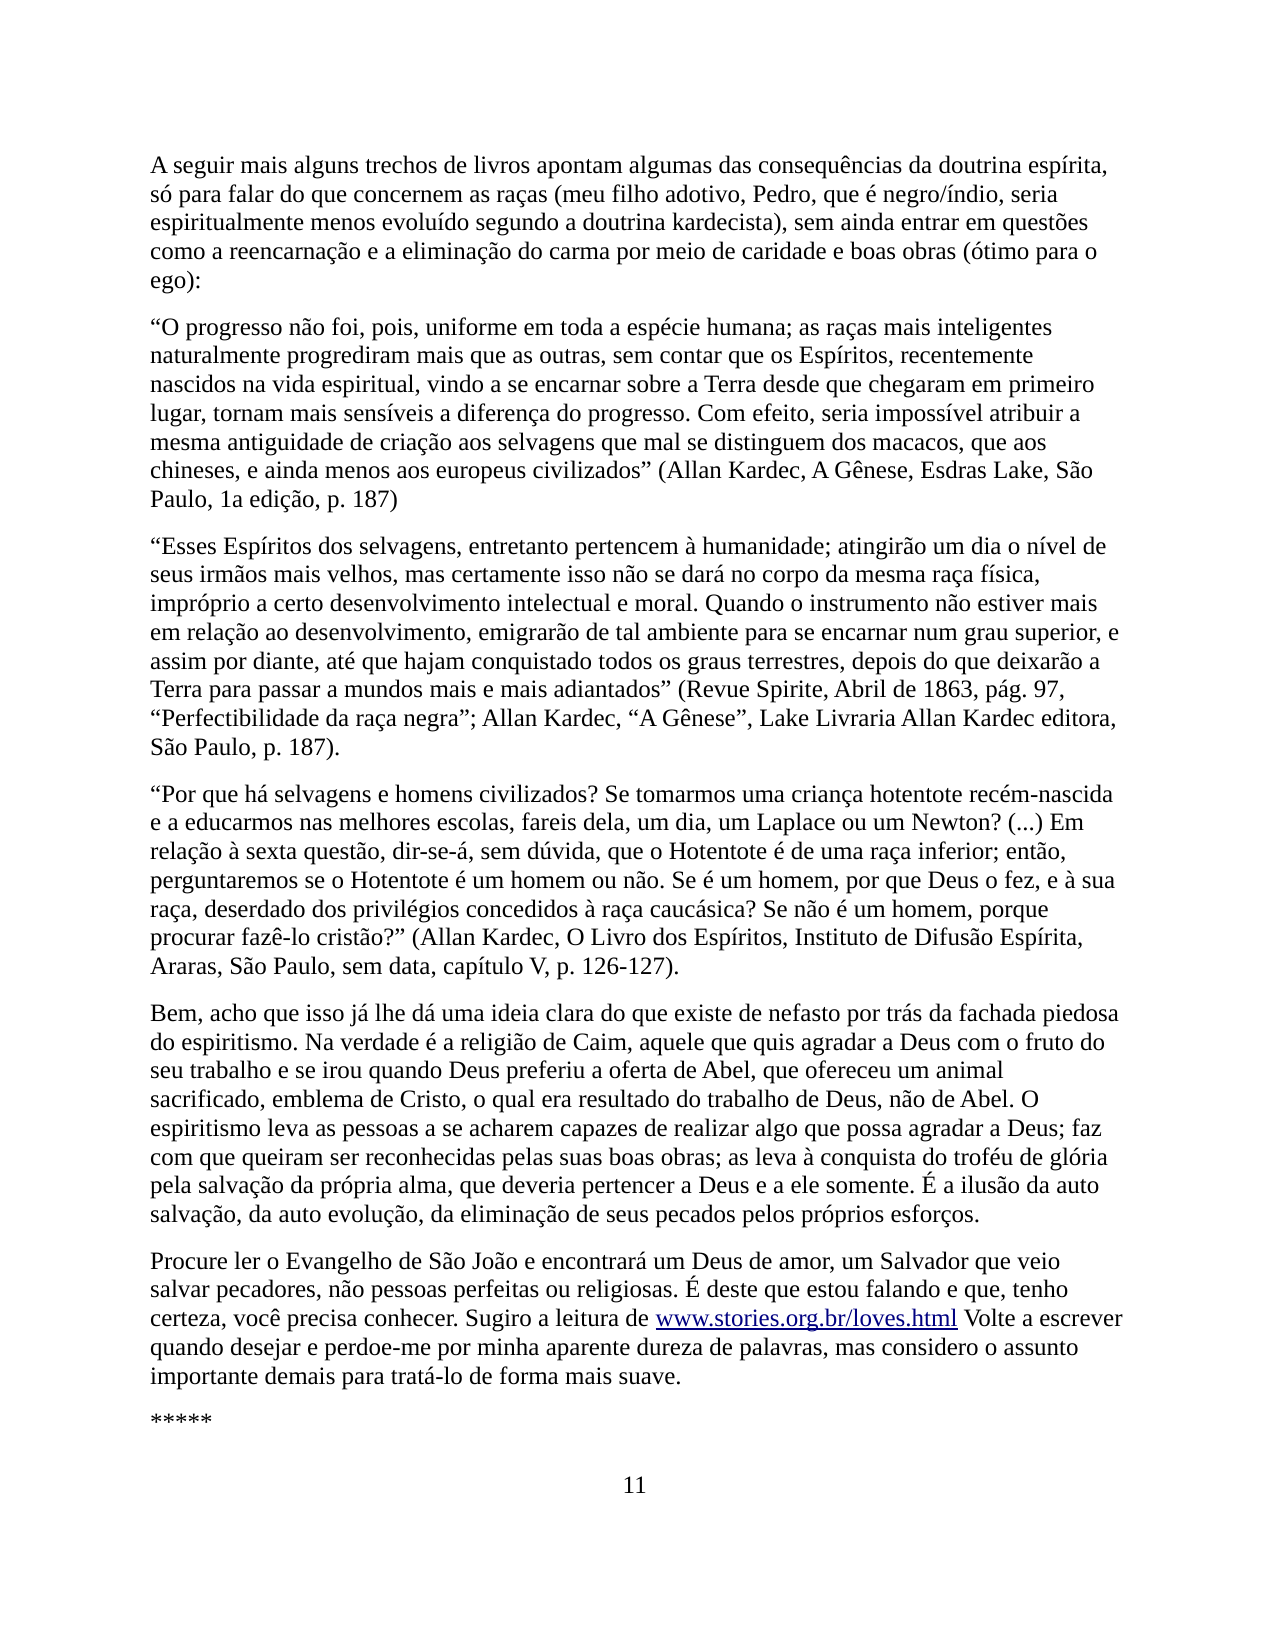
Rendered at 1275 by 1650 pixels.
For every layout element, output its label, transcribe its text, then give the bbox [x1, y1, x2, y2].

text ***** [150, 1407, 1125, 1436]
text A seguir mais alguns trechos de livros apontam algumas das consequências da doutrina espírita, só para falar do que concernem as raças (meu filho adotivo, Pedro, que é negro/índio, seria espiritualmente menos evoluído segundo a doutrina kardecista), sem ainda entrar em questões como a reencarnação e a eliminação do carma por meio de caridade e boas obras (ótimo para o ego): [150, 150, 1125, 294]
text “O progresso não foi, pois, uniforme em toda a espécie humana; as raças mais inteligentes naturalmente progrediram mais que as outras, sem contar que os Espíritos, recentemente nascidos na vida espiritual, vindo a se encarnar sobre a Terra desde que chegaram em primeiro lugar, tornam mais sensíveis a diferença do progresso. Com efeito, seria impossível atribuir a mesma antiguidade de criação aos selvagens que mal se distinguem dos macacos, que aos chineses, e ainda menos aos europeus civilizados” (Allan Kardec, A Gênese, Esdras Lake, São Paulo, 1a edição, p. 187) [150, 312, 1125, 513]
text “Esses Espíritos dos selvagens, entretanto pertencem à humanidade; atingirão um dia o nível de seus irmãos mais velhos, mas certamente isso não se dará no corpo da mesma raça física, impróprio a certo desenvolvimento intelectual e moral. Quando o instrumento não estiver mais em relação ao desenvolvimento, emigrarão de tal ambiente para se encarnar num grau superior, e assim por diante, até que hajam conquistado todos os graus terrestres, depois do que deixarão a Terra para passar a mundos mais e mais adiantados” (Revue Spirite, Abril de 1863, pág. 97, “Perfectibilidade da raça negra”; Allan Kardec, “A Gênese”, Lake Livraria Allan Kardec editora, São Paulo, p. 187). [150, 531, 1125, 761]
text Procure ler o Evangelho de São João e encontrará um Deus de amor, um Salvador que veio salvar pecadores, não pessoas perfeitas ou religiosas. É deste que estou falando e que, tenho certeza, você precisa conhecer. Sugiro a leitura de www.stories.org.br/loves.html Volte a escrever quando desejar e perdoe-me por minha aparente dureza de palavras, mas considero o assunto importante demais para tratá-lo de forma mais suave. [150, 1246, 1125, 1389]
text “Por que há selvagens e homens civilizados? Se tomarmos uma criança hotentote recém-nascida e a educarmos nas melhores escolas, fareis dela, um dia, um Laplace ou um Newton? (...) Em relação à sexta questão, dir-se-á, sem dúvida, que o Hotentote é de uma raça inferior; então, perguntaremos se o Hotentote é um homem ou não. Se é um homem, por que Deus o fez, e à sua raça, deserdado dos privilégios concedidos à raça caucásica? Se não é um homem, porque procurar fazê-lo cristão?” (Allan Kardec, O Livro dos Espíritos, Instituto de Difusão Espírita, Araras, São Paulo, sem data, capítulo V, p. 126-127). [150, 779, 1125, 980]
text Bem, acho que isso já lhe dá uma ideia clara do que existe de nefasto por trás da fachada piedosa do espiritismo. Na verdade é a religião de Caim, aquele que quis agradar a Deus com o fruto do seu trabalho e se irou quando Deus preferiu a oferta de Abel, que ofereceu um animal sacrificado, emblema de Cristo, o qual era resultado do trabalho de Deus, não de Abel. O espiritismo leva as pessoas a se acharem capazes de realizar algo que possa agradar a Deus; faz com que queiram ser reconhecidas pelas suas boas obras; as leva à conquista do troféu de glória pela salvação da própria alma, que deveria pertencer a Deus e a ele somente. É a ilusão da auto salvação, da auto evolução, da eliminação de seus pecados pelos próprios esforços. [150, 998, 1125, 1228]
